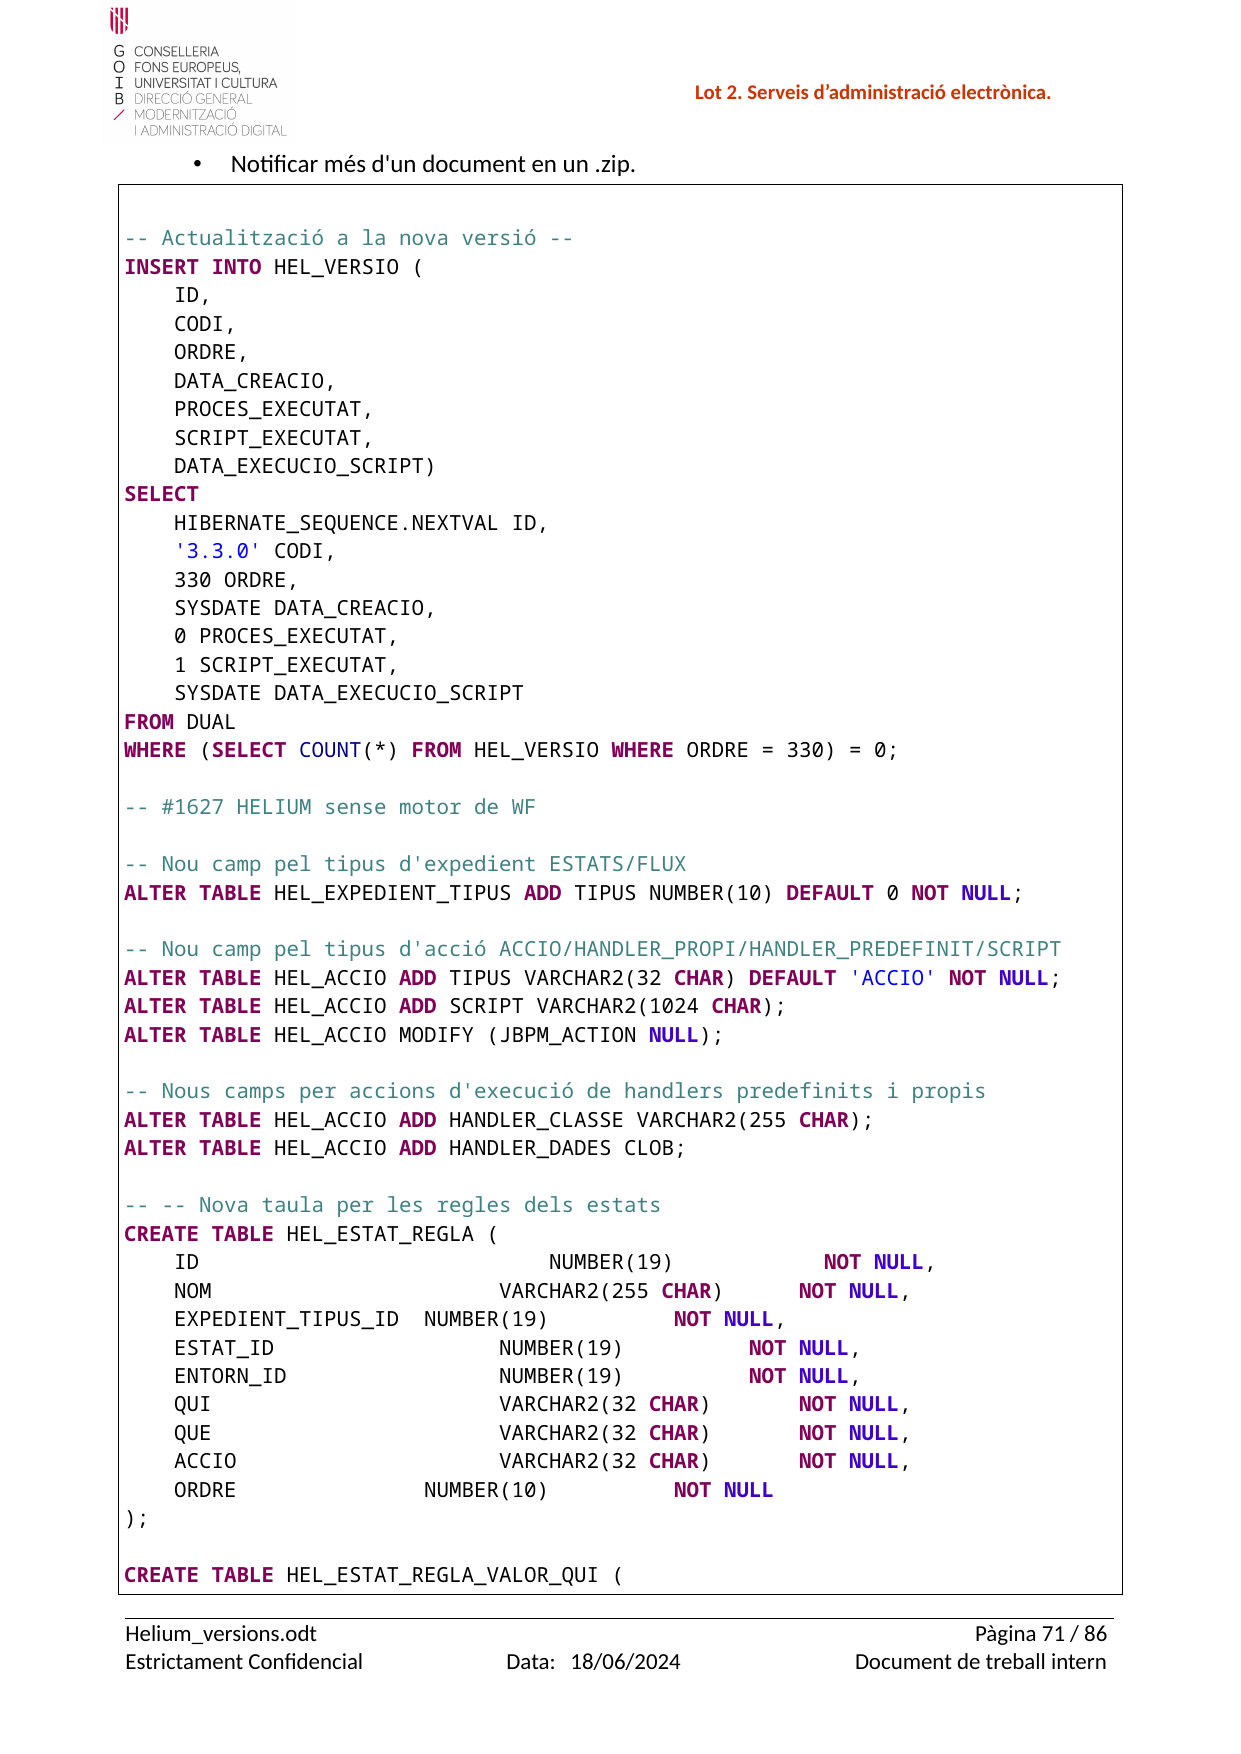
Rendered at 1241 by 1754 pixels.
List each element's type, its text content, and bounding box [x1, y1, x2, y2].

list Notificar més d'un document en un .zip. [193, 148, 1122, 178]
table_header ﻿ -- Actualització a la nova versió -- INSERT INTO HEL_VERSIO ( ID, CODI, ORDRE, DATA_CREACIO, PROCES_EXECUTAT, SCRIPT_EXECUTAT, DATA_EXECUCIO_SCRIPT) SELECT HIBERNATE_SEQUENCE.NEXTVAL ID, '3.3.0' CODI, 330 ORDRE, SYSDATE DATA_CREACIO, 0 PROCES_EXECUTAT, 1 SCRIPT_EXECUTAT, SYSDATE DATA_EXECUCIO_SCRIPT FROM DUAL WHERE (SELECT COUNT(*) FROM HEL_VERSIO WHERE ORDRE = 330) = 0; -- #1627 HELIUM sense motor de WF -- Nou camp pel tipus d'expedient ESTATS/FLUX ALTER TABLE HEL_EXPEDIENT_TIPUS ADD TIPUS NUMBER(10) DEFAULT 0 NOT NULL; -- Nou camp pel tipus d'acció ACCIO/HANDLER_PROPI/HANDLER_PREDEFINIT/SCRIPT ALTER TABLE HEL_ACCIO ADD TIPUS VARCHAR2(32 CHAR) DEFAULT 'ACCIO' NOT NULL; ALTER TABLE HEL_ACCIO ADD SCRIPT VARCHAR2(1024 CHAR); ALTER TABLE HEL_ACCIO MODIFY (JBPM_ACTION NULL); -- Nous camps per accions d'execució de handlers predefinits i propis ALTER TABLE HEL_ACCIO ADD HANDLER_CLASSE VARCHAR2(255 CHAR); ALTER TABLE HEL_ACCIO ADD HANDLER_DADES CLOB; -- -- Nova taula per les regles dels estats CREATE TABLE HEL_ESTAT_REGLA ( ID NUMBER(19) NOT NULL, NOM VARCHAR2(255 CHAR) NOT NULL, EXPEDIENT_TIPUS_ID NUMBER(19) NOT NULL, ESTAT_ID NUMBER(19) NOT NULL, ENTORN_ID NUMBER(19) NOT NULL, QUI VARCHAR2(32 CHAR) NOT NULL, QUE VARCHAR2(32 CHAR) NOT NULL, ACCIO VARCHAR2(32 CHAR) NOT NULL, ORDRE NUMBER(10) NOT NULL ); CREATE TABLE HEL_ESTAT_REGLA_VALOR_QUI ( [119, 185, 1122, 1594]
picture [100, 0, 297, 144]
